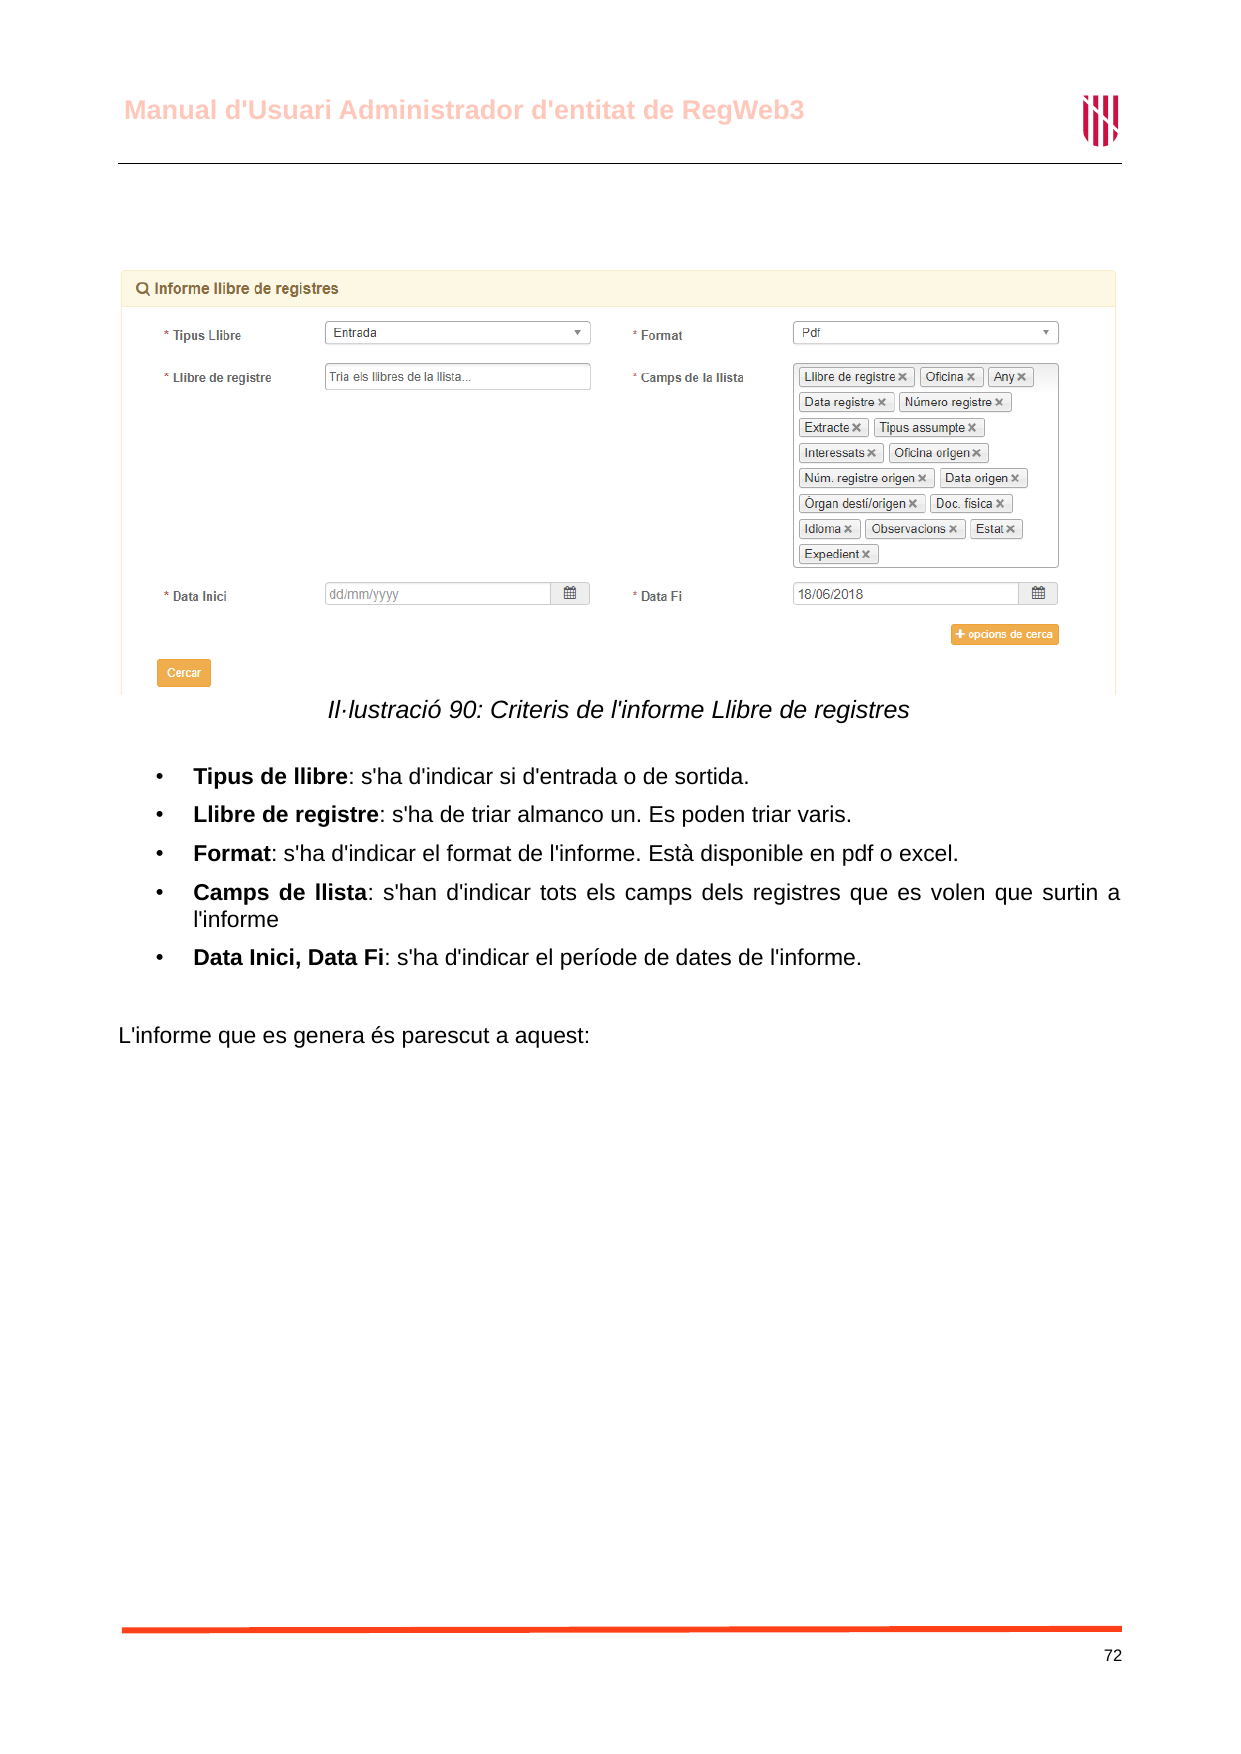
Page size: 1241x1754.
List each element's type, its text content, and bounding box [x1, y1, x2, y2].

text Il·lustració 90: Criteris de l'informe Llibre de registres [118, 695, 1122, 723]
text L'informe que es genera és parescut a aquest: [118, 1022, 1122, 1048]
list Data Inici, Data Fi: s'ha d'indicar el període de dates de l'informe. [156, 944, 1122, 971]
list Camps de llista: s'han d'indicar tots els camps dels registres que es volen que surtin a l'informe [156, 879, 1122, 932]
list Format: s'ha d'indicar el format de l'informe. Està disponible en pdf o excel. [156, 840, 1122, 867]
picture [1080, 93, 1121, 148]
picture [118, 267, 1123, 695]
list Tipus de llibre: s'ha d'indicar si d'entrada o de sortida. [156, 763, 1122, 789]
list Llibre de registre: s'ha de triar almanco un. Es poden triar varis. [156, 801, 1122, 828]
